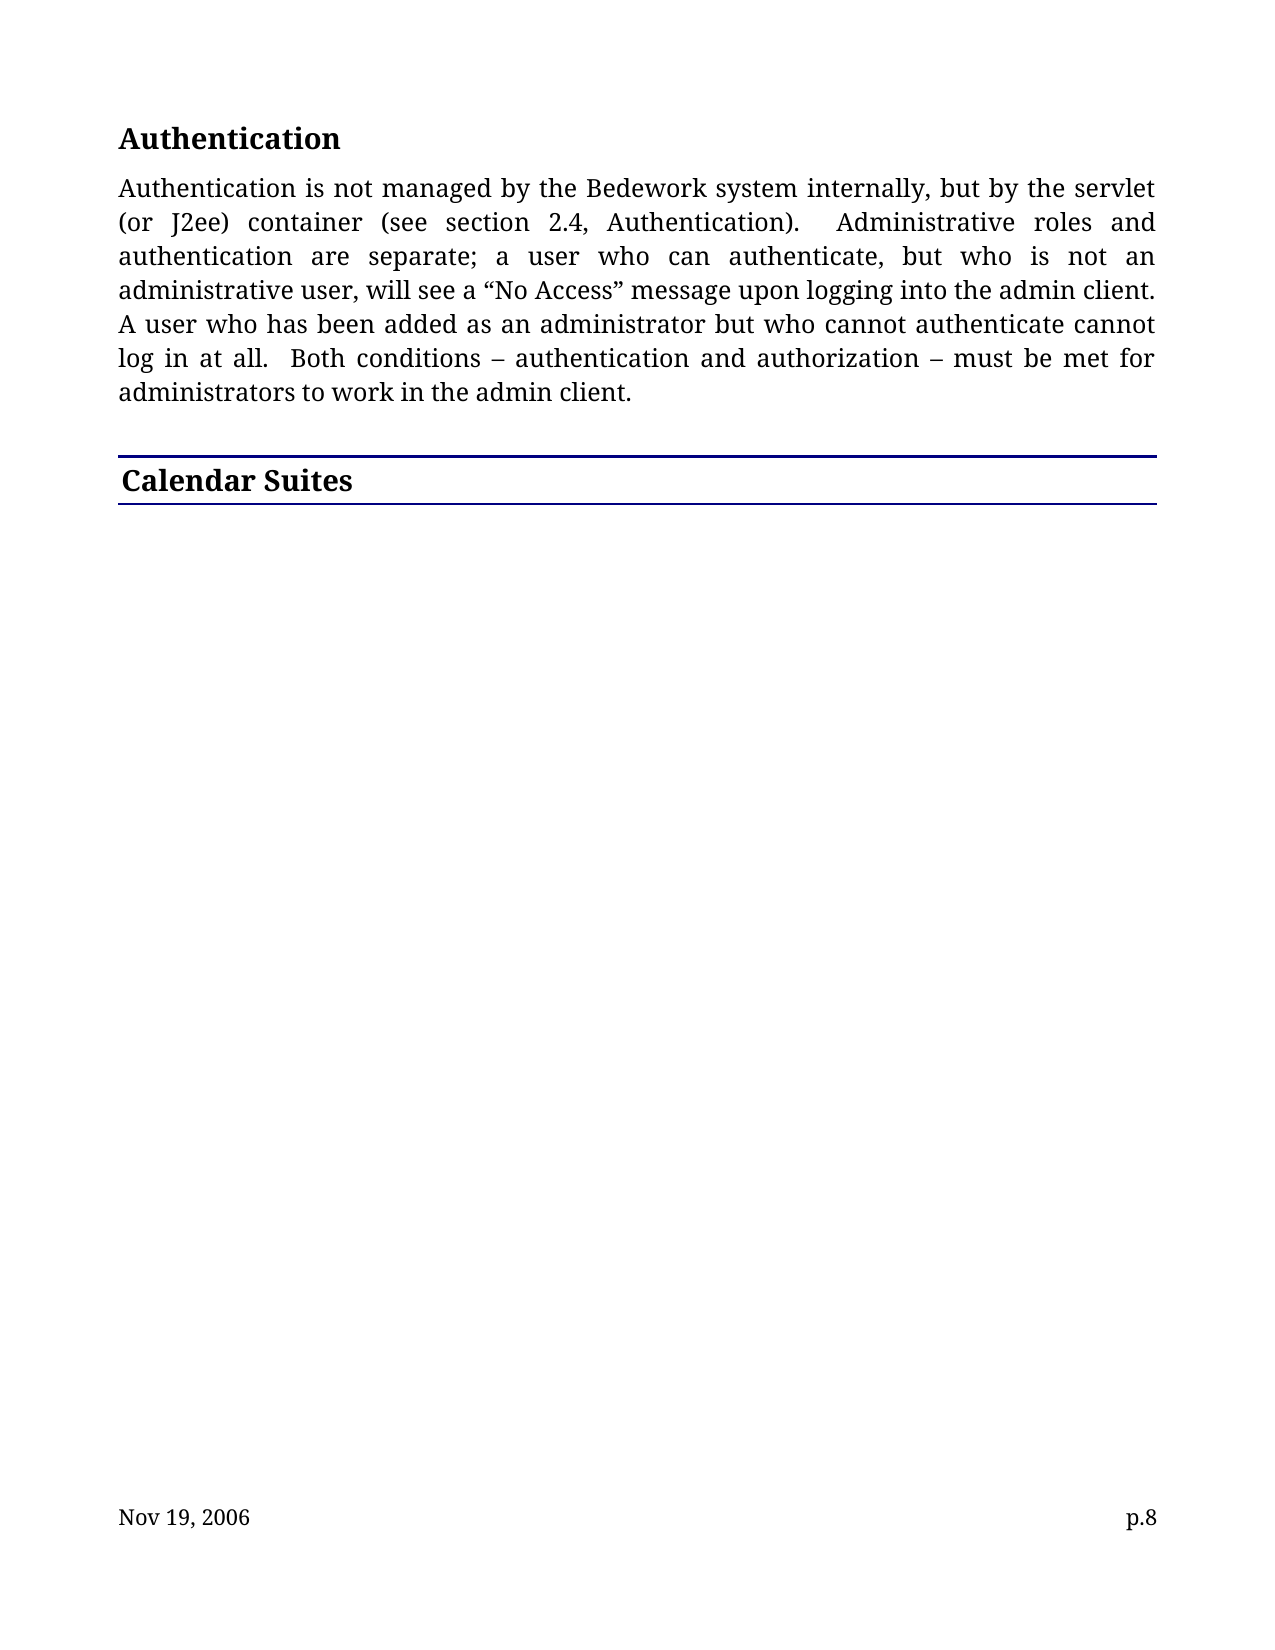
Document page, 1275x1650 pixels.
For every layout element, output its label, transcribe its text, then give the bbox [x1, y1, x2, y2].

subtitle Calendar Suites [118, 458, 1157, 503]
subtitle Authentication [118, 118, 1157, 158]
text Authentication is not managed by the Bedework system internally, but by the servlet (or J2ee) container (see section 2.4, Authentication). Administrative roles and authentication are separate; a user who can authenticate, but who is not an administrative user, will see a “No Access” message upon logging into the admin client. A user who has been added as an administrator but who cannot authenticate cannot log in at all. Both conditions – authentication and authorization – must be met for administrators to work in the admin client. [118, 170, 1157, 409]
